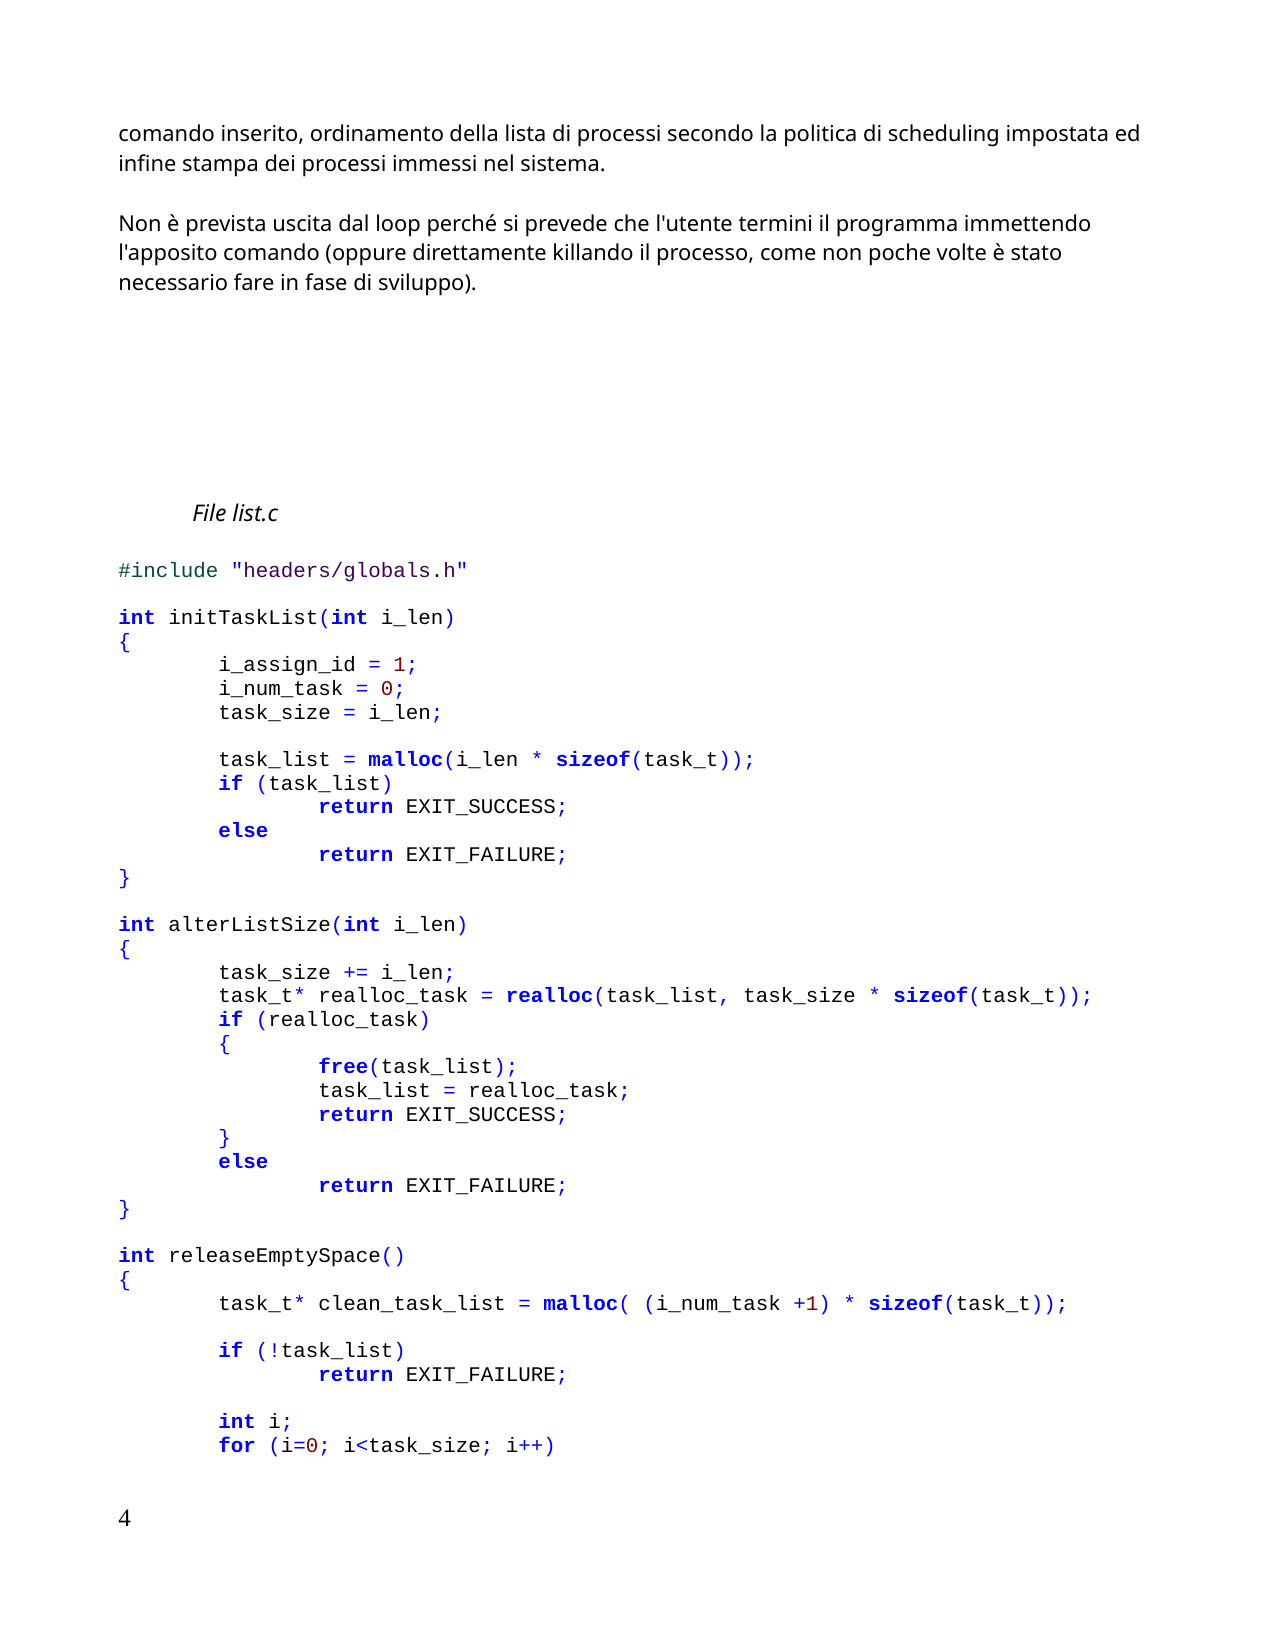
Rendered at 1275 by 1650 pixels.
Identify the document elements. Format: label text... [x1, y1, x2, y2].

text return EXIT_FAILURE; [118, 1174, 1157, 1198]
text else [118, 1151, 1157, 1174]
text { [118, 938, 1157, 962]
text task_size += i_len; [118, 962, 1157, 985]
text return EXIT_FAILURE; [118, 1364, 1157, 1387]
text free(task_list); [118, 1056, 1157, 1080]
text { [118, 1033, 1157, 1056]
text int alterListSize(int i_len) [118, 914, 1157, 938]
text } [118, 867, 1157, 891]
text int initTaskList(int i_len) [118, 607, 1157, 631]
text comando inserito, ordinamento della lista di processi secondo la politica di scheduling impostata ed infine stampa dei processi immessi nel sistema. [118, 118, 1157, 178]
text File list.c [118, 497, 1157, 528]
text return EXIT_FAILURE; [118, 843, 1157, 867]
text for (i=0; i<task_size; i++) [118, 1435, 1157, 1458]
text task_t* clean_task_list = malloc( (i_num_task +1) * sizeof(task_t)); [118, 1293, 1157, 1316]
text task_list = malloc(i_len * sizeof(task_t)); [118, 749, 1157, 773]
text task_size = i_len; [118, 702, 1157, 725]
text Non è prevista uscita dal loop perché si prevede che l'utente termini il programma immettendo l'apposito comando (oppure direttamente killando il processo, come non poche volte è stato necessario fare in fase di sviluppo). [118, 207, 1157, 297]
text return EXIT_SUCCESS; [118, 1104, 1157, 1127]
text if (task_list) [118, 773, 1157, 796]
text int releaseEmptySpace() [118, 1246, 1157, 1269]
text } [118, 1127, 1157, 1151]
text if (realloc_task) [118, 1009, 1157, 1033]
text } [118, 1198, 1157, 1222]
text task_list = realloc_task; [118, 1080, 1157, 1104]
text return EXIT_SUCCESS; [118, 796, 1157, 820]
text { [118, 631, 1157, 654]
text i_assign_id = 1; [118, 654, 1157, 678]
text else [118, 820, 1157, 843]
text int i; [118, 1411, 1157, 1435]
text task_t* realloc_task = realloc(task_list, task_size * sizeof(task_t)); [118, 985, 1157, 1009]
text { [118, 1269, 1157, 1293]
text #include "headers/globals.h" [118, 560, 1157, 583]
text if (!task_list) [118, 1340, 1157, 1364]
text i_num_task = 0; [118, 678, 1157, 702]
